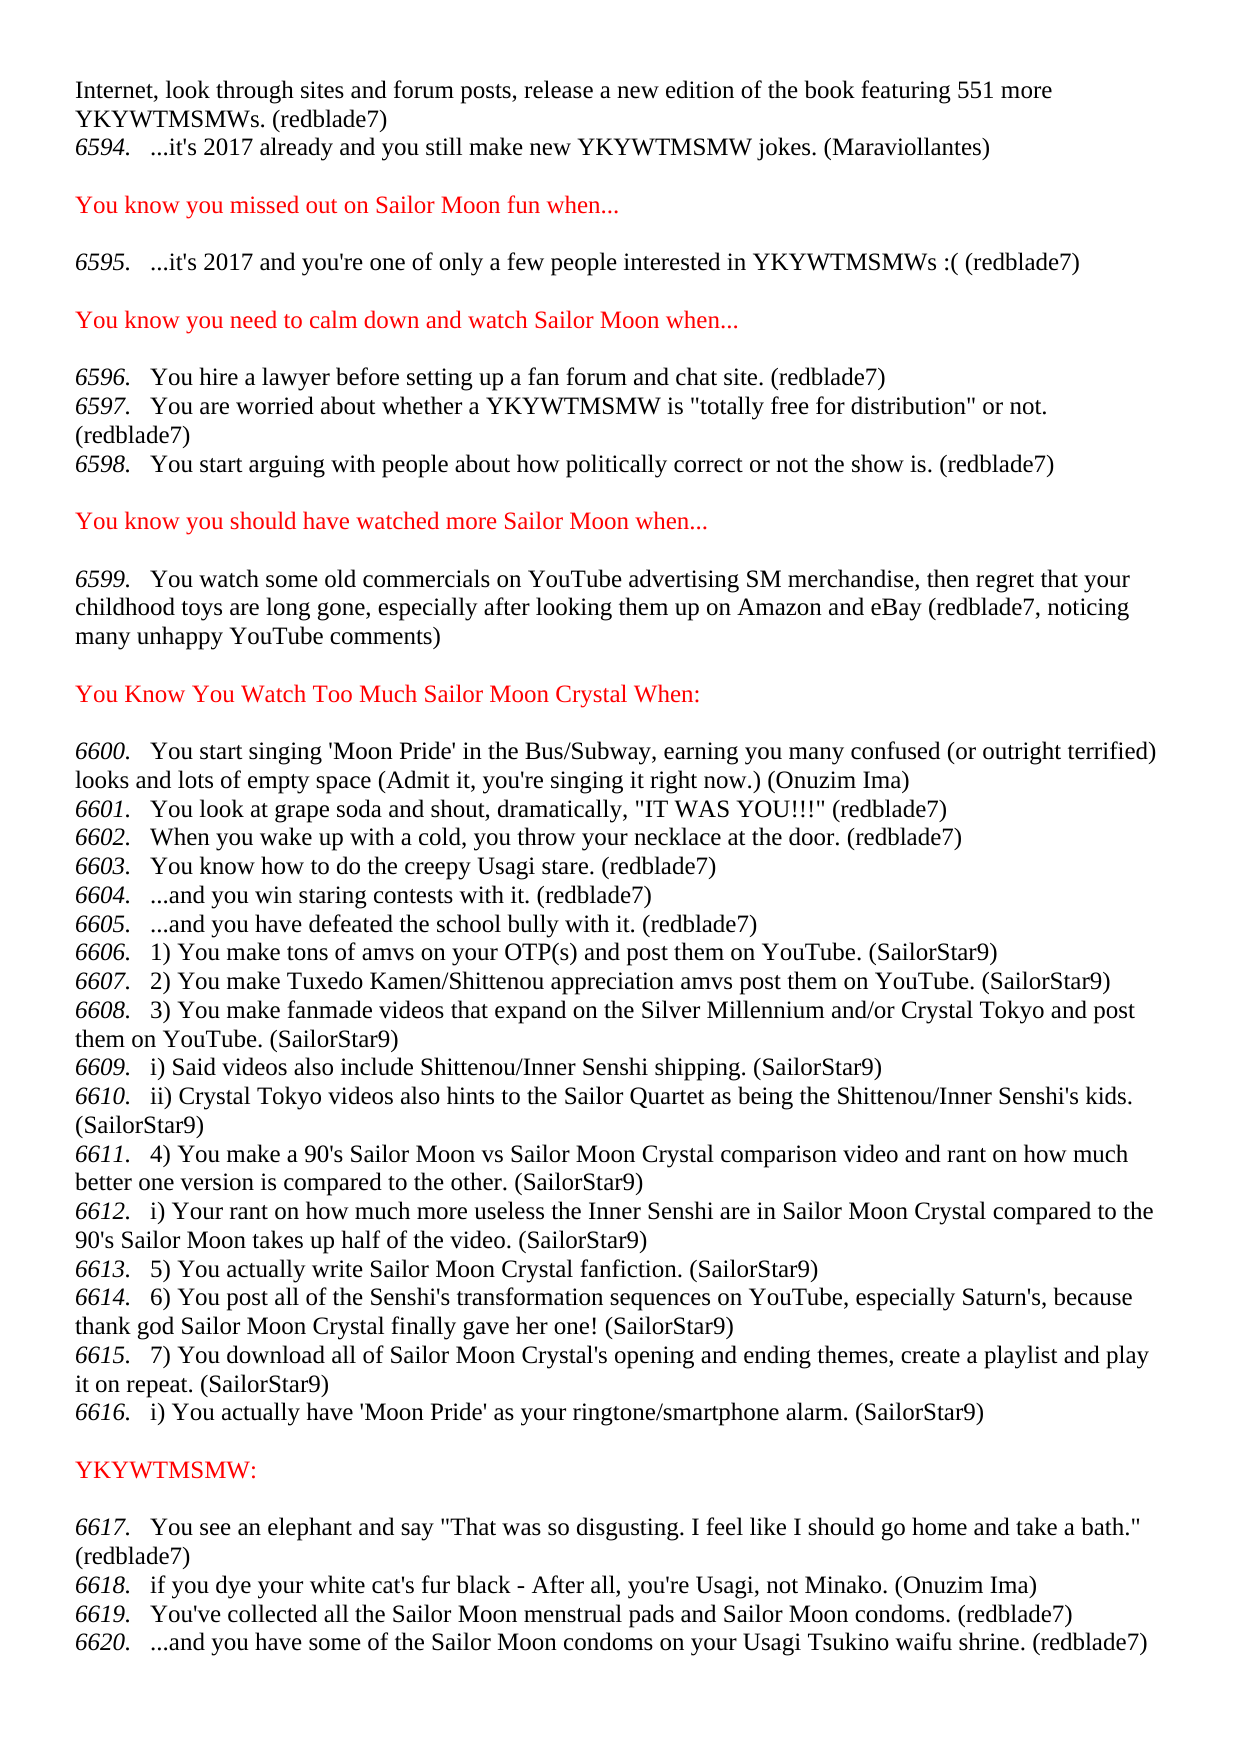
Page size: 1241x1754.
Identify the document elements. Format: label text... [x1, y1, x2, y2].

text You Know You Watch Too Much Sailor Moon Crystal When: [75, 679, 1165, 707]
list You've collected all the Sailor Moon menstrual pads and Sailor Moon condoms. (redblade7) [75, 1599, 1165, 1627]
list ...and you have defeated the school bully with it. (redblade7) [75, 909, 1165, 937]
list 4) You make a 90's Sailor Moon vs Sailor Moon Crystal comparison video and rant on how much better one version is compared to the other. (SailorStar9) [75, 1139, 1165, 1196]
list ...and you have some of the Sailor Moon condoms on your Usagi Tsukino waifu shrine. (redblade7) [75, 1627, 1165, 1656]
list You start arguing with people about how politically correct or not the show is. (redblade7) [75, 449, 1165, 477]
list i) Said videos also include Shittenou/Inner Senshi shipping. (SailorStar9) [75, 1052, 1165, 1081]
list if you dye your white cat's fur black - After all, you're Usagi, not Minako. (Onuzim Ima) [75, 1570, 1165, 1599]
list ...and you win staring contests with it. (redblade7) [75, 880, 1165, 909]
list 5) You actually write Sailor Moon Crystal fanfiction. (SailorStar9) [75, 1254, 1165, 1282]
list 6) You post all of the Senshi's transformation sequences on YouTube, especially Saturn's, because thank god Sailor Moon Crystal finally gave her one! (SailorStar9) [75, 1282, 1165, 1340]
list i) Your rant on how much more useless the Inner Senshi are in Sailor Moon Crystal compared to the 90's Sailor Moon takes up half of the video. (SailorStar9) [75, 1196, 1165, 1254]
list You hire a lawyer before setting up a fan forum and chat site. (redblade7) [75, 362, 1165, 391]
list ...it's 2017 and you're one of only a few people interested in YKYWTMSMWs :( (redblade7) You know you need to calm down and watch Sailor Moon when... [75, 247, 1165, 362]
list When you wake up with a cold, you throw your necklace at the door. (redblade7) [75, 822, 1165, 851]
list 3) You make fanmade videos that expand on the Silver Millennium and/or Crystal Tokyo and post them on YouTube. (SailorStar9) [75, 995, 1165, 1052]
list You are worried about whether a YKYWTMSMW is "totally free for distribution" or not. (redblade7) [75, 391, 1165, 449]
list 2) You make Tuxedo Kamen/Shittenou appreciation amvs post them on YouTube. (SailorStar9) [75, 966, 1165, 995]
list You look at grape soda and shout, dramatically, "IT WAS YOU!!!" (redblade7) [75, 794, 1165, 822]
list Internet, look through sites and forum posts, release a new edition of the book featuring 551 more YKYWTMSMWs. (redblade7) [75, 75, 1165, 132]
list You start singing 'Moon Pride' in the Bus/Subway, earning you many confused (or outright terrified) looks and lots of empty space (Admit it, you're singing it right now.) (Onuzim Ima) [75, 736, 1165, 794]
list You know how to do the creepy Usagi stare. (redblade7) [75, 851, 1165, 880]
list You watch some old commercials on YouTube advertising SM merchandise, then regret that your childhood toys are long gone, especially after looking them up on Amazon and eBay (redblade7, noticing many unhappy YouTube comments) [75, 564, 1165, 650]
list i) You actually have 'Moon Pride' as your ringtone/smartphone alarm. (SailorStar9) [75, 1397, 1165, 1426]
list ii) Crystal Tokyo videos also hints to the Sailor Quartet as being the Shittenou/Inner Senshi's kids. (SailorStar9) [75, 1081, 1165, 1139]
list You see an elephant and say "That was so disgusting. I feel like I should go home and take a bath." (redblade7) [75, 1512, 1165, 1570]
list 1) You make tons of amvs on your OTP(s) and post them on YouTube. (SailorStar9) [75, 937, 1165, 966]
text YKYWTMSMW: [75, 1455, 1165, 1484]
list ...it's 2017 already and you still make new YKYWTMSMW jokes. (Maraviollantes) You know you missed out on Sailor Moon fun when... [75, 132, 1165, 219]
text You know you should have watched more Sailor Moon when... [75, 506, 1165, 535]
list 7) You download all of Sailor Moon Crystal's opening and ending themes, create a playlist and play it on repeat. (SailorStar9) [75, 1340, 1165, 1397]
